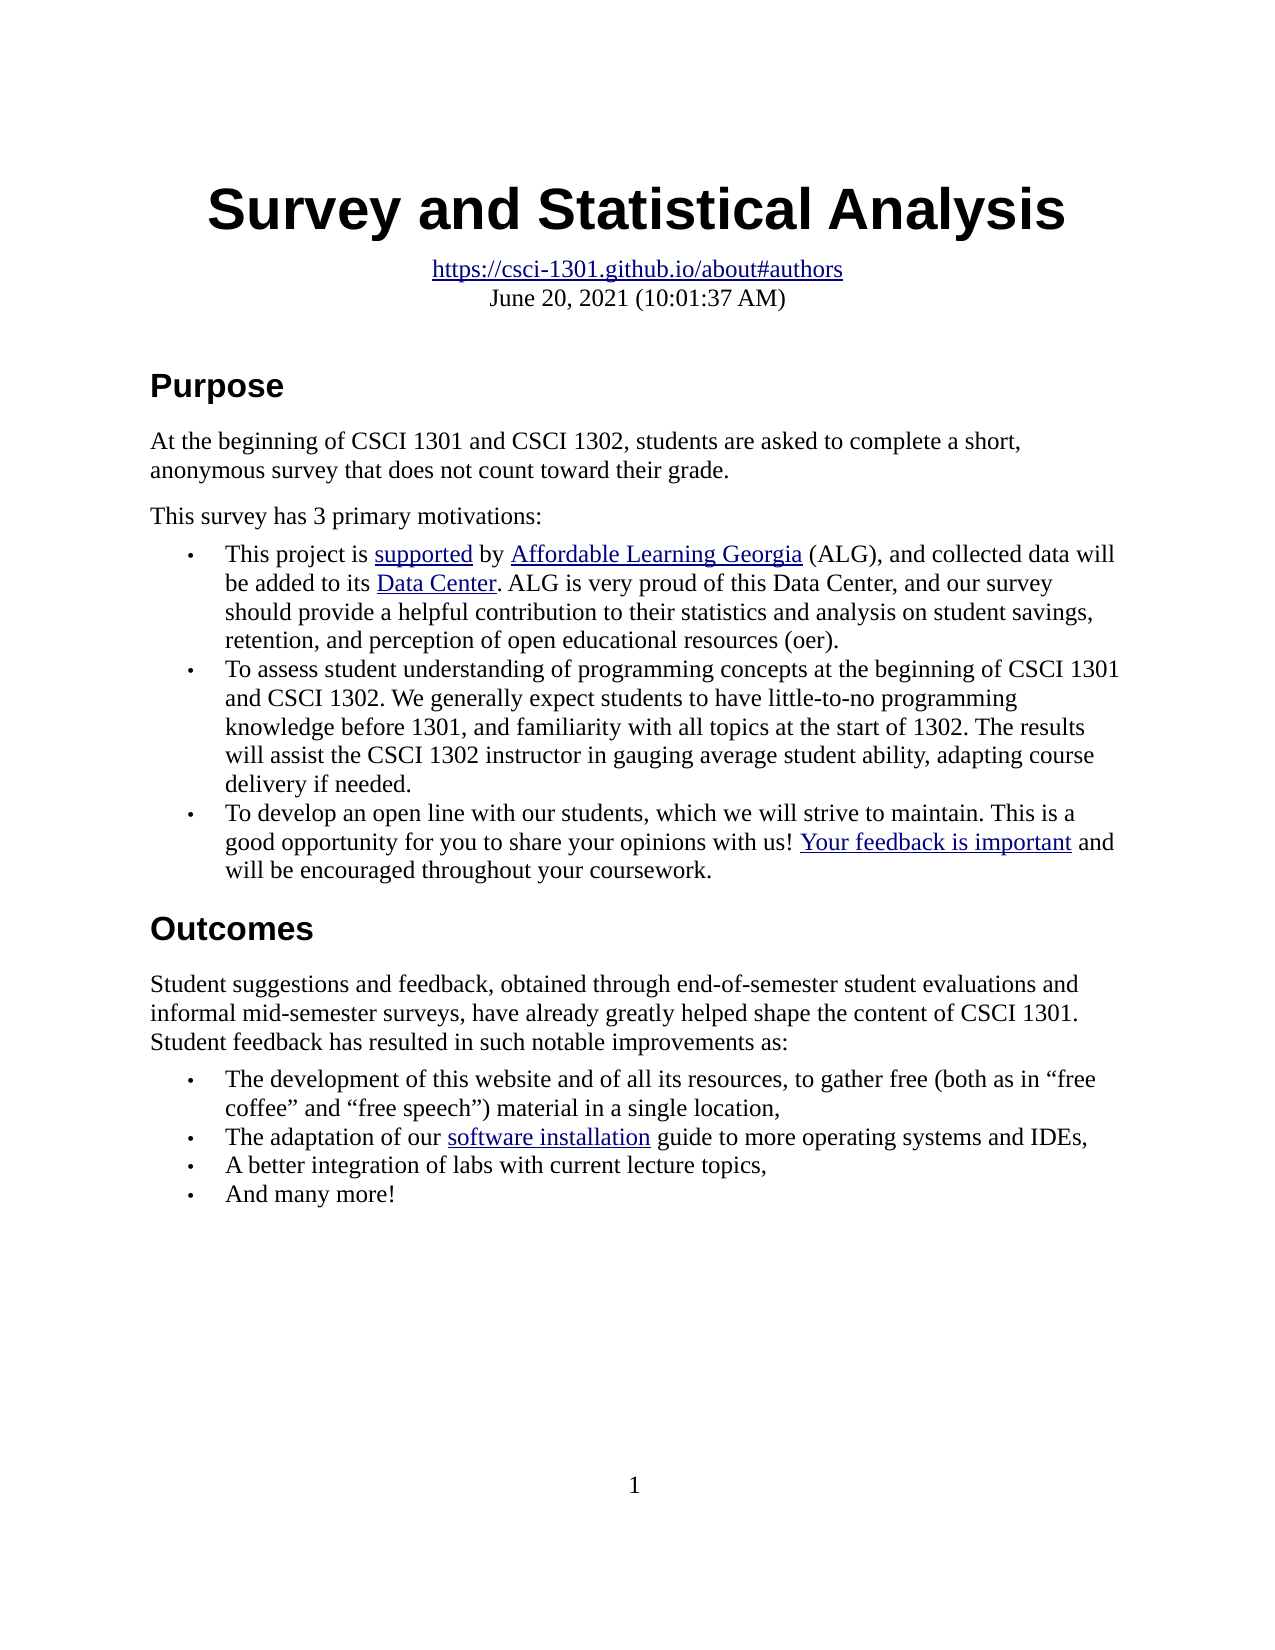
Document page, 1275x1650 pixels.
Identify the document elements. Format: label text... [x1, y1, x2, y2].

list To develop an open line with our students, which we will strive to maintain. This is a good opportunity for you to share your opinions with us! Your feedback is important and will be encouraged throughout your coursework. [187, 798, 1125, 884]
text This survey has 3 primary motivations: [150, 501, 1125, 530]
text At the beginning of CSCI 1301 and CSCI 1302, students are asked to complete a short, anonymous survey that does not count toward their grade. [150, 426, 1125, 483]
list The development of this website and of all its resources, to gather free (both as in “free coffee” and “free speech”) material in a single location, [187, 1064, 1125, 1122]
list This project is supported by Affordable Learning Georgia (ALG), and collected data will be added to its Data Center. ALG is very proud of this Data Center, and our survey should provide a helpful contribution to their statistics and analysis on student savings, retention, and perception of open educational resources (oer). [187, 539, 1125, 654]
text June 20, 2021 (10:01:37 AM) [150, 283, 1125, 312]
list To assess student understanding of programming concepts at the beginning of CSCI 1301 and CSCI 1302. We generally expect students to have little-to-no programming knowledge before 1301, and familiarity with all topics at the start of 1302. The results will assist the CSCI 1302 instructor in gauging average student ability, adapting course delivery if needed. [187, 654, 1125, 798]
list The adaptation of our software installation guide to more operating systems and IDEs, [187, 1122, 1125, 1151]
text Student suggestions and feedback, obtained through end-of-semester student evaluations and informal mid-semester surveys, have already greatly helped shape the content of CSCI 1301. Student feedback has resulted in such notable improvements as: [150, 969, 1125, 1055]
subtitle Outcomes [150, 909, 1125, 948]
list And many more! [187, 1179, 1125, 1208]
subtitle Purpose [150, 366, 1125, 404]
text https://csci-1301.github.io/about#authors [150, 254, 1125, 283]
list A better integration of labs with current lecture topics, [187, 1151, 1125, 1179]
title Survey and Statistical Analysis [150, 175, 1125, 242]
